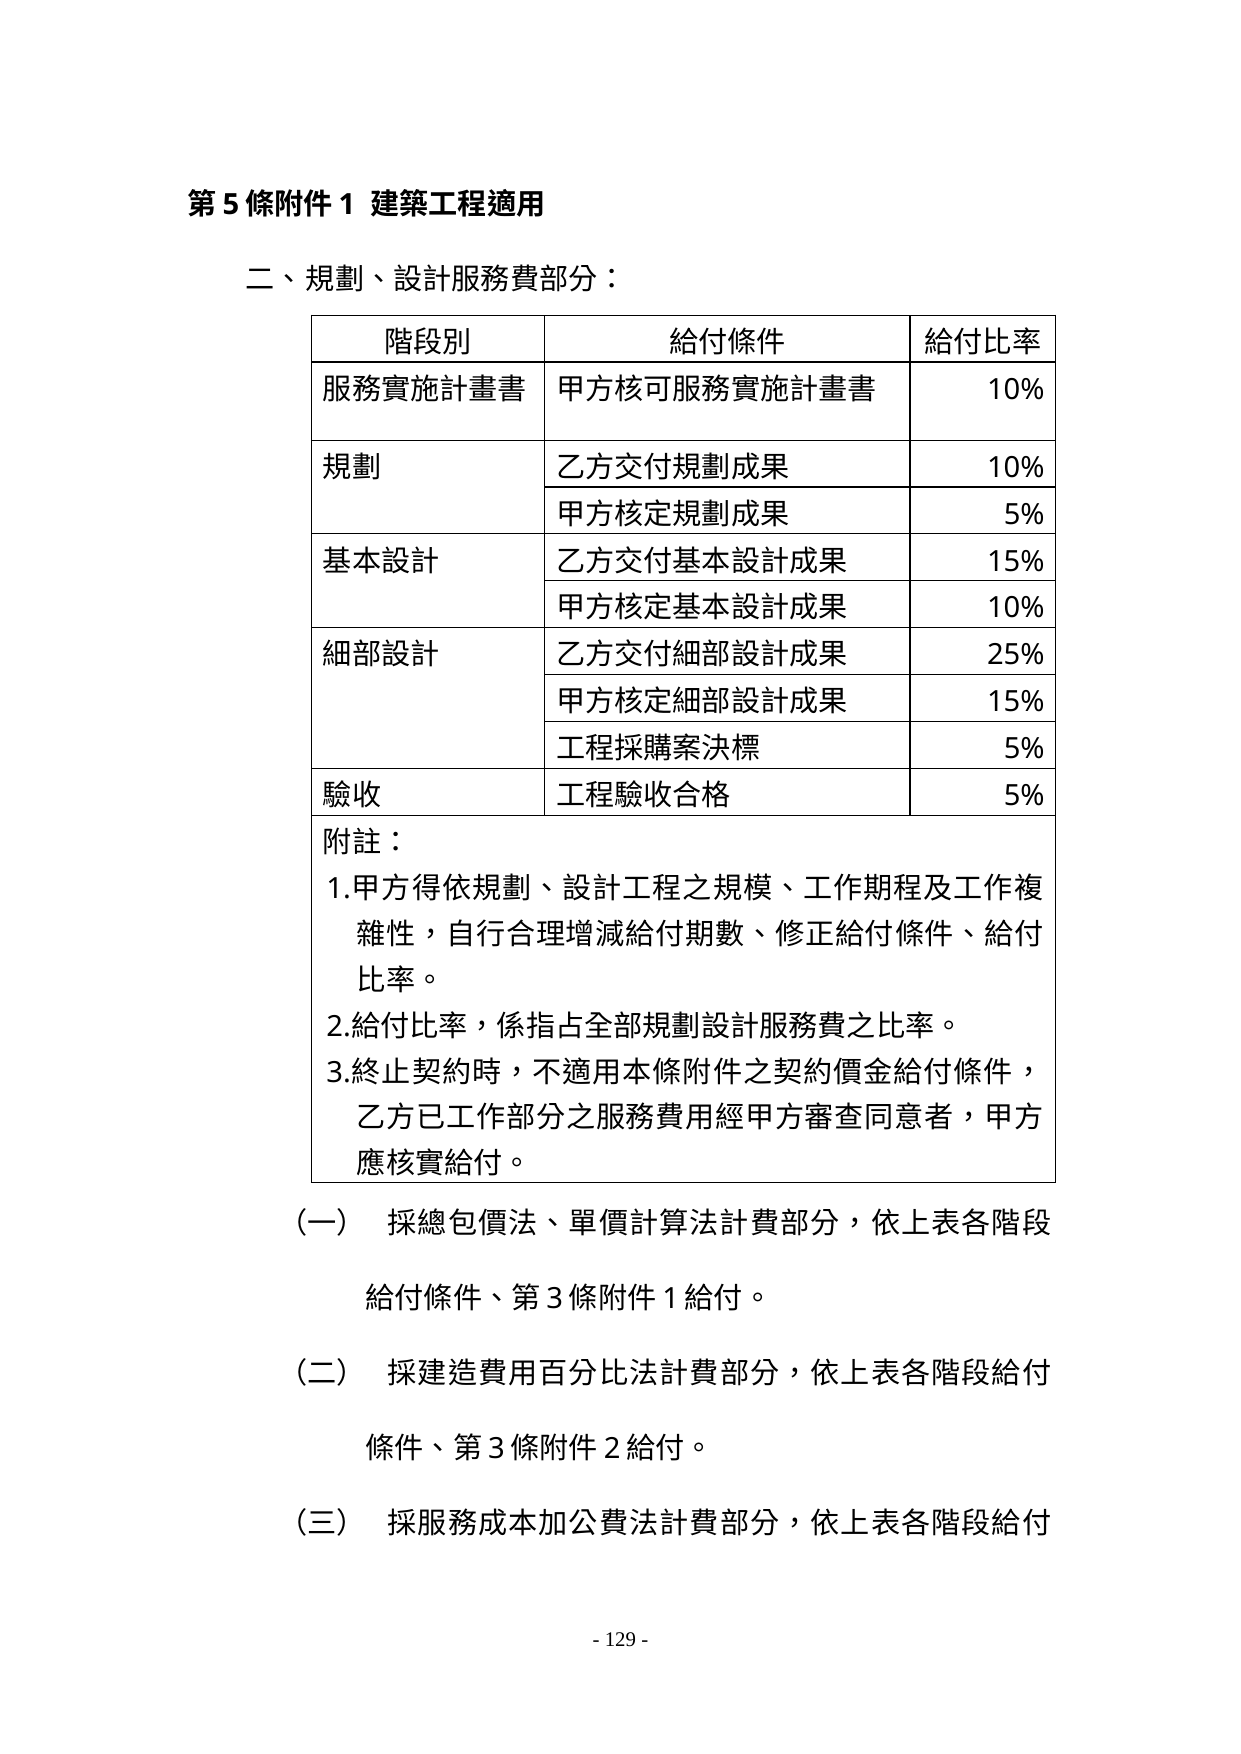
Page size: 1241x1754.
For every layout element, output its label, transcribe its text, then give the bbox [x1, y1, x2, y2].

table_cell 乙方交付基本設計成果 [545, 534, 909, 580]
table_cell 細部設計 [312, 628, 544, 768]
table_cell 5% [911, 722, 1055, 768]
list 採服務成本加公費法計費部分，依上表各階段給付 [278, 1483, 1053, 1558]
table_cell 驗收 [312, 769, 544, 814]
table_cell 工程驗收合格 [545, 769, 909, 814]
table_cell 甲方核定規劃成果 [545, 488, 909, 533]
list 採建造費用百分比法計費部分，依上表各階段給付條件、第3條附件2給付。 [278, 1333, 1053, 1483]
table_cell 甲方核定細部設計成果 [545, 675, 909, 721]
table_cell 10% [911, 363, 1055, 439]
table_cell 10% [911, 581, 1055, 627]
table_cell 25% [911, 628, 1055, 674]
table_cell 10% [911, 441, 1055, 486]
table_cell 工程採購案決標 [545, 722, 909, 768]
list 採總包價法、單價計算法計費部分，依上表各階段給付條件、第3條附件1給付。 [278, 1183, 1053, 1333]
text 第5條附件1 建築工程適用 [187, 164, 1053, 239]
table_cell 5% [911, 769, 1055, 814]
table_cell 乙方交付規劃成果 [545, 441, 909, 486]
table_cell 15% [911, 675, 1055, 721]
table_cell 乙方交付細部設計成果 [545, 628, 909, 674]
table_cell 5% [911, 488, 1055, 533]
table_cell 甲方核定基本設計成果 [545, 581, 909, 627]
table_cell 服務實施計畫書 [312, 363, 544, 439]
table_cell 附註： 1.甲方得依規劃、設計工程之規模、工作期程及工作複雜性，自行合理增減給付期數、修正給付條件、給付比率。 2.給付比率，係指占全部規劃設計服務費之比率。 3.終止契約時，不適用本條附件之契約價金給付條件，乙方已工作部分之服務費用經甲方審查同意者，甲方應核實給付。 [312, 816, 1055, 1182]
table_cell 規劃 [312, 441, 544, 533]
table_cell 基本設計 [312, 534, 544, 627]
table_cell 甲方核可服務實施計畫書 [545, 363, 909, 439]
list 規劃、設計服務費部分： [245, 239, 1053, 314]
table_cell 15% [911, 534, 1055, 580]
table_header 階段別 [312, 316, 544, 361]
table_header 給付比率 [911, 316, 1055, 361]
table_header 給付條件 [545, 316, 909, 361]
